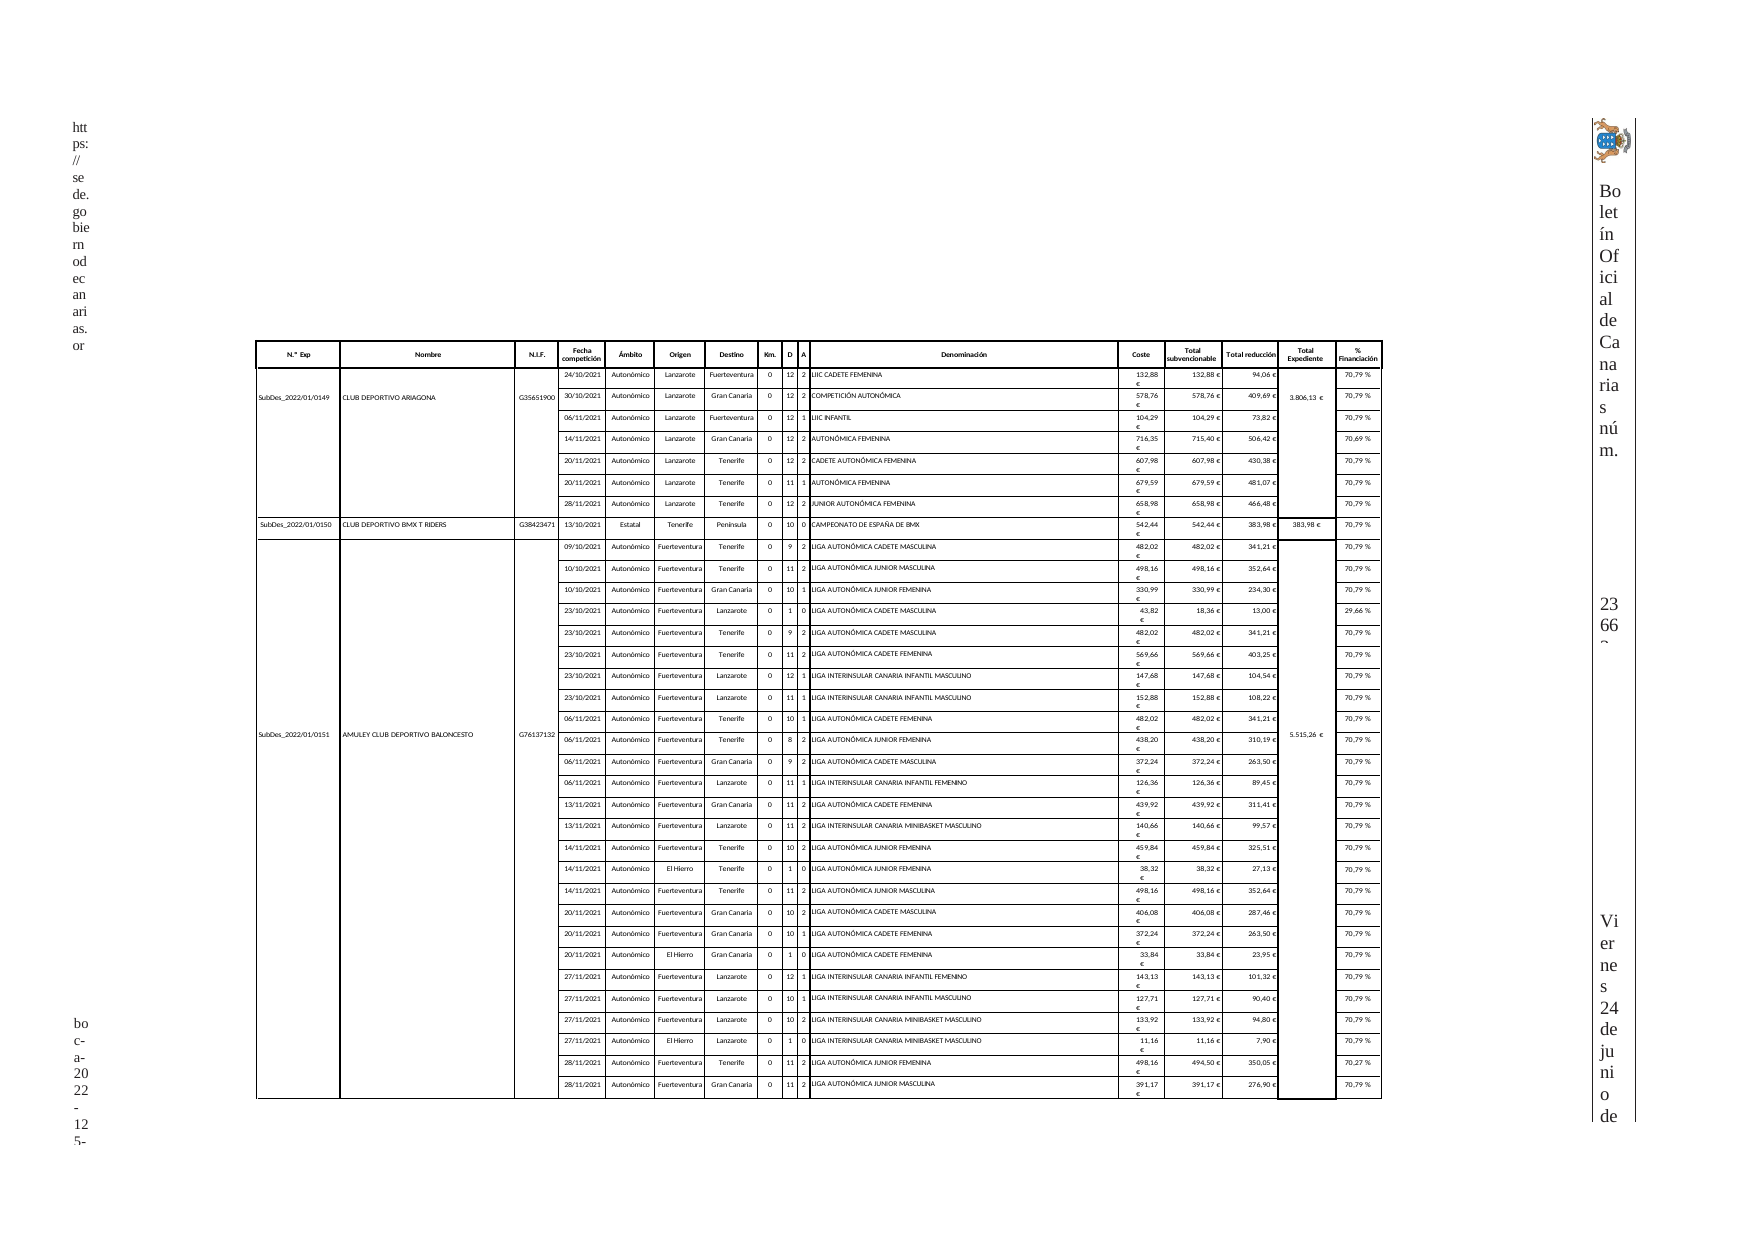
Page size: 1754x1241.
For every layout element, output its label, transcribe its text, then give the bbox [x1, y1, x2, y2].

table_cell 9 [783, 626, 797, 646]
table_cell Autonómico [606, 1056, 654, 1076]
table_cell 8 [783, 733, 797, 754]
table_cell LIIC INFANTIL [811, 411, 1118, 431]
table_cell 14/11/2021 [559, 432, 605, 453]
table_header Destino [706, 342, 757, 367]
table_cell LIGA AUTONÓMICA CADETE MASCULINA [811, 626, 1118, 646]
table_header Nombre [341, 342, 514, 367]
table_cell LIGA AUTONÓMICA JUNIOR FEMENINA [811, 1056, 1118, 1076]
table_cell Tenerife [705, 841, 757, 861]
table_cell LIGA AUTONÓMICA JUNIOR MASCULINA [811, 561, 1118, 582]
table_cell Autonómico [606, 669, 654, 689]
table_cell Tenerife [705, 454, 757, 474]
table_cell 372,24 € [1119, 927, 1164, 947]
table_cell 263,50 € [1223, 927, 1277, 947]
table_cell 466,48 € [1223, 497, 1277, 517]
table_cell Autonómico [606, 432, 654, 453]
table_cell Tenerife [705, 475, 757, 496]
table_cell Fuerteventura [655, 647, 704, 668]
table_cell 276,90 € [1223, 1077, 1277, 1098]
table_cell 1 [798, 712, 809, 732]
table_cell 90,40 € [1223, 991, 1277, 1012]
table_cell CLUB DEPORTIVO BMX T RIDERS [341, 518, 514, 539]
table_cell 2 [798, 733, 809, 754]
table_cell 13/11/2021 [559, 798, 605, 818]
table_cell Autonómico [606, 927, 654, 947]
table_cell 2 [798, 905, 809, 926]
table_cell 0 [758, 690, 782, 711]
table_cell 132,88 € [1119, 369, 1164, 388]
table_cell 0 [758, 518, 782, 539]
table_cell Gran Canaria [705, 1077, 757, 1098]
table_cell 11 [783, 1056, 797, 1076]
table_cell 11,16 € [1119, 1034, 1164, 1055]
table_cell 482,02 € [1165, 540, 1222, 560]
table_cell Autonómico [606, 561, 654, 582]
table_cell 2 [798, 497, 809, 517]
table_cell 1 [798, 411, 809, 431]
table_header Total subvencionable [1166, 342, 1221, 367]
table_cell 140,66 € [1165, 819, 1222, 839]
table_cell 287,46 € [1223, 905, 1277, 926]
table_cell 383,98 € [1279, 519, 1335, 539]
table_cell 459,84 € [1119, 841, 1164, 861]
table_cell 372,24 € [1165, 927, 1222, 947]
table_cell Autonómico [606, 540, 654, 560]
table_cell 10 [783, 927, 797, 947]
table_cell 2 [798, 432, 809, 453]
table_cell 06/11/2021 [559, 411, 605, 431]
table_cell Tenerife [705, 712, 757, 732]
table_cell 12 [783, 454, 797, 474]
table_cell Autonómico [606, 1013, 654, 1033]
table_cell 70,79 % [1337, 797, 1381, 818]
table_cell 3.806,13 € [1279, 369, 1335, 517]
table_cell 70,79 % [1337, 1012, 1381, 1033]
table_cell 12 [783, 389, 797, 409]
table_cell 20/11/2021 [559, 454, 605, 474]
table_cell Fuerteventura [655, 798, 704, 818]
table_cell 679,59 € [1119, 475, 1164, 496]
table_cell 23/10/2021 [559, 626, 605, 646]
table_cell Fuerteventura [655, 884, 704, 904]
table_cell 1 [798, 927, 809, 947]
table_cell 10 [783, 518, 797, 539]
table_cell Gran Canaria [705, 927, 757, 947]
table_cell Autonómico [606, 411, 654, 431]
table_cell 0 [758, 454, 782, 474]
table_cell Autonómico [606, 712, 654, 732]
table_cell Fuerteventura [655, 927, 704, 947]
table_cell 0 [758, 712, 782, 732]
table_cell 108,22 € [1223, 690, 1277, 711]
picture [1594, 118, 1631, 163]
table_cell 10/10/2021 [559, 561, 605, 582]
table_cell Autonómico [606, 647, 654, 668]
table_cell 7,90 € [1223, 1034, 1277, 1055]
table_header Km. [759, 342, 781, 367]
table_cell 06/11/2021 [559, 776, 605, 797]
table_cell 23/10/2021 [559, 647, 605, 668]
table_cell Fuerteventura [655, 755, 704, 775]
table_cell Tenerife [705, 1056, 757, 1076]
table_cell Lanzarote [655, 454, 704, 474]
table_cell 70,79 % [1337, 969, 1381, 990]
table_cell Autonómico [606, 884, 654, 904]
table_cell 9 [783, 755, 797, 775]
table_cell 13/10/2021 [559, 518, 605, 539]
table_cell 23,95 € [1223, 948, 1277, 969]
table_cell 1 [798, 970, 809, 990]
table_cell 28/11/2021 [559, 497, 605, 517]
table_cell LIGA AUTONÓMICA JUNIOR FEMENINA [811, 862, 1118, 883]
table_cell Fuerteventura [655, 1013, 704, 1033]
table_cell 33,84 € [1165, 948, 1222, 969]
table_cell 14/11/2021 [559, 884, 605, 904]
table_cell Fuerteventura [655, 690, 704, 711]
table_cell 70,79 % [1337, 1033, 1381, 1055]
table_cell 70,79 % [1337, 517, 1381, 539]
table_cell Fuerteventura [705, 411, 757, 431]
table_cell 2 [798, 454, 809, 474]
table_cell Gran Canaria [705, 905, 757, 926]
table_cell Fuerteventura [655, 1077, 704, 1098]
table_cell LIGA INTERINSULAR CANARIA INFANTIL FEMENINO [811, 776, 1118, 797]
table_cell 70,79 % [1337, 926, 1381, 947]
table_cell 679,59 € [1165, 475, 1222, 496]
table_cell 2 [798, 1077, 809, 1098]
table_cell 0 [758, 798, 782, 818]
table_cell 2 [798, 647, 809, 668]
table_cell 23/10/2021 [559, 604, 605, 625]
table_cell Autonómico [606, 755, 654, 775]
table_cell 0 [758, 540, 782, 560]
table_cell Lanzarote [655, 369, 704, 388]
table_cell Tenerife [705, 540, 757, 560]
table_cell 104,29 € [1119, 411, 1164, 431]
table_cell 10 [783, 991, 797, 1012]
table_cell 70,79 % [1337, 474, 1381, 496]
table_cell 372,24 € [1165, 755, 1222, 775]
table_cell 0 [758, 561, 782, 582]
table_cell Península [705, 518, 757, 539]
table_cell Lanzarote [655, 389, 704, 409]
table_cell 28/11/2021 [559, 1056, 605, 1076]
table_cell 0 [758, 776, 782, 797]
table_cell 70,79 % [1337, 947, 1381, 969]
table_cell 38,32 € [1119, 862, 1164, 883]
table_cell 2 [798, 819, 809, 839]
table_cell 0 [798, 604, 809, 625]
table_cell 341,21 € [1223, 626, 1277, 646]
table_cell 70,79 % [1337, 453, 1381, 474]
table_cell LIGA AUTONÓMICA CADETE FEMENINA [811, 647, 1118, 668]
table_cell 126,36 € [1119, 776, 1164, 797]
table_cell 658,98 € [1165, 497, 1222, 517]
table_header Origen [655, 342, 704, 367]
table_cell 70,27 % [1337, 1055, 1381, 1076]
table_cell 439,92 € [1119, 798, 1164, 818]
table_cell 2 [798, 1056, 809, 1076]
table_cell Fuerteventura [655, 669, 704, 689]
table_header Coste [1119, 342, 1164, 367]
table_cell 0 [758, 1077, 782, 1098]
table_cell Autonómico [606, 497, 654, 517]
table_cell 0 [758, 647, 782, 668]
table_cell 2 [798, 389, 809, 409]
table_cell 133,92 € [1165, 1013, 1222, 1033]
table_cell 70,79 % [1337, 861, 1381, 883]
table_cell 70,79 % [1337, 668, 1381, 689]
table_cell Tenerife [705, 626, 757, 646]
table_header N.º Exp [257, 342, 339, 367]
table_cell Autonómico [606, 454, 654, 474]
table_cell Fuerteventura [655, 991, 704, 1012]
table_cell 542,44 € [1165, 518, 1222, 539]
table_cell 1 [798, 991, 809, 1012]
table_cell 1 [783, 862, 797, 883]
table_cell El Hierro [655, 1034, 704, 1055]
table_cell G76137132 [515, 540, 558, 1098]
table_cell 99,57 € [1223, 819, 1277, 839]
table_cell 0 [758, 970, 782, 990]
table_cell 11,16 € [1165, 1034, 1222, 1055]
table_cell 1 [783, 948, 797, 969]
table_cell 12 [783, 669, 797, 689]
table_cell JUNIOR AUTONÓMICA FEMENINA [811, 497, 1118, 517]
table_cell 0 [758, 389, 782, 409]
table_cell 29,66 % [1337, 603, 1381, 625]
table_cell 0 [758, 1034, 782, 1055]
table_cell 13,00 € [1223, 604, 1277, 625]
table_cell 12 [783, 432, 797, 453]
table_cell 10 [783, 583, 797, 603]
table_cell 70,79 % [1337, 496, 1381, 517]
table_cell 10 [783, 905, 797, 926]
table_cell 12 [783, 369, 797, 388]
table_cell 1 [798, 475, 809, 496]
table_cell 43,82 € [1119, 604, 1164, 625]
table_cell Fuerteventura [705, 369, 757, 388]
table_cell 0 [758, 841, 782, 861]
table_cell 09/10/2021 [559, 540, 605, 560]
table_cell 70,79 % [1337, 582, 1381, 603]
table_cell 0 [758, 475, 782, 496]
table_cell 27/11/2021 [559, 1013, 605, 1033]
table_cell Autonómico [606, 369, 654, 388]
table_cell Autonómico [606, 583, 654, 603]
table_cell 498,16 € [1165, 884, 1222, 904]
table_cell 70,79 % [1337, 388, 1381, 409]
table_cell 0 [758, 432, 782, 453]
table_cell Autonómico [606, 948, 654, 969]
table_cell Tenerife [705, 862, 757, 883]
table_cell SubDes_2022/01/0149 [257, 368, 339, 517]
table_cell LIGA AUTONÓMICA JUNIOR FEMENINA [811, 841, 1118, 861]
table_cell Gran Canaria [705, 389, 757, 409]
table_cell LIGA INTERINSULAR CANARIA MINIBASKET MASCULINO [811, 819, 1118, 839]
table_cell 147,68 € [1119, 669, 1164, 689]
table_cell 658,98 € [1119, 497, 1164, 517]
table_cell 11 [783, 884, 797, 904]
table_cell 1 [798, 583, 809, 603]
table_cell 498,16 € [1119, 561, 1164, 582]
table_cell 325,51 € [1223, 841, 1277, 861]
table_cell 2 [798, 841, 809, 861]
table_cell El Hierro [655, 948, 704, 969]
table_cell 0 [758, 626, 782, 646]
table_cell 127,71 € [1165, 991, 1222, 1012]
table_header N.I.F. [516, 342, 557, 367]
table_cell 2 [798, 884, 809, 904]
table_cell Gran Canaria [705, 432, 757, 453]
table_cell 27/11/2021 [559, 991, 605, 1012]
table_cell 104,29 € [1165, 411, 1222, 431]
table_cell 482,02 € [1119, 712, 1164, 732]
table_cell LIGA AUTONÓMICA CADETE FEMENINA [811, 798, 1118, 818]
table_cell 70,79 % [1337, 990, 1381, 1012]
table_cell 132,88 € [1165, 369, 1222, 388]
table_cell 494,50 € [1165, 1056, 1222, 1076]
table_cell 352,64 € [1223, 561, 1277, 582]
table_cell 0 [758, 583, 782, 603]
table_cell 391,17 € [1165, 1077, 1222, 1098]
table_cell 498,16 € [1119, 884, 1164, 904]
table_cell Autonómico [606, 841, 654, 861]
table_cell 14/11/2021 [559, 841, 605, 861]
table_cell 438,20 € [1119, 733, 1164, 754]
table_cell Fuerteventura [655, 1056, 704, 1076]
table_cell Autonómico [606, 970, 654, 990]
table_cell Lanzarote [655, 497, 704, 517]
table_cell Autonómico [606, 819, 654, 839]
table_cell 439,92 € [1165, 798, 1222, 818]
table_cell 1 [798, 669, 809, 689]
table_cell 38,32 € [1165, 862, 1222, 883]
table_cell 14/11/2021 [559, 862, 605, 883]
table_cell 147,68 € [1165, 669, 1222, 689]
table_cell 70,79 % [1337, 840, 1381, 861]
table_cell 0 [758, 1013, 782, 1033]
table_cell 482,02 € [1119, 540, 1164, 560]
table_cell 0 [758, 905, 782, 926]
table_cell 0 [798, 518, 809, 539]
table_cell 126,36 € [1165, 776, 1222, 797]
table_cell LIGA AUTONÓMICA CADETE FEMENINA [811, 948, 1118, 969]
table_cell 133,92 € [1119, 1013, 1164, 1033]
table_cell LIGA AUTONÓMICA CADETE MASCULINA [811, 905, 1118, 926]
table_cell Fuerteventura [655, 626, 704, 646]
table_cell 498,16 € [1165, 561, 1222, 582]
table_cell Lanzarote [705, 669, 757, 689]
table_cell 11 [783, 1077, 797, 1098]
table_cell 438,20 € [1165, 733, 1222, 754]
table_cell 2 [798, 798, 809, 818]
table_cell Autonómico [606, 905, 654, 926]
table_cell 11 [783, 798, 797, 818]
table_cell 0 [758, 733, 782, 754]
table_cell 234,30 € [1223, 583, 1277, 603]
table_cell 5.515,26 € [1279, 541, 1335, 1098]
table_cell 127,71 € [1119, 991, 1164, 1012]
table_cell 70,79 % [1337, 711, 1381, 732]
table_cell Lanzarote [705, 604, 757, 625]
table_cell Autonómico [606, 626, 654, 646]
table_cell 0 [758, 927, 782, 947]
table_cell LIGA AUTONÓMICA CADETE FEMENINA [811, 712, 1118, 732]
table_cell Tenerife [705, 497, 757, 517]
table_cell 104,54 € [1223, 669, 1277, 689]
table_cell 10 [783, 712, 797, 732]
table_cell LIGA AUTONÓMICA JUNIOR FEMENINA [811, 733, 1118, 754]
table_cell 10 [783, 1013, 797, 1033]
table_cell SubDes_2022/01/0151 [257, 540, 339, 1098]
table_cell 350,05 € [1223, 1056, 1277, 1076]
table_cell LIGA AUTONÓMICA CADETE MASCULINA [811, 755, 1118, 775]
table_cell 28/11/2021 [559, 1077, 605, 1098]
table_cell Fuerteventura [655, 540, 704, 560]
table_cell 20/11/2021 [559, 905, 605, 926]
table_cell AMULEY CLUB DEPORTIVO BALONCESTO [341, 540, 514, 1098]
table_cell 2 [798, 626, 809, 646]
table_cell 70,69 % [1337, 431, 1381, 453]
table_cell CLUB DEPORTIVO ARIAGONA [341, 369, 514, 517]
table_cell AUTONÓMICA FEMENINA [811, 432, 1118, 453]
table_cell Fuerteventura [655, 561, 704, 582]
table_cell LIGA INTERINSULAR CANARIA INFANTIL FEMENINO [811, 970, 1118, 990]
table_cell CADETE AUTONÓMICA FEMENINA [811, 454, 1118, 474]
table_header A [799, 342, 809, 367]
table_cell 1 [783, 1034, 797, 1055]
table_cell 30/10/2021 [559, 389, 605, 409]
table_cell Autonómico [606, 798, 654, 818]
table_cell 70,79 % [1337, 818, 1381, 839]
table_cell 10 [783, 841, 797, 861]
table_cell 27/11/2021 [559, 970, 605, 990]
table_cell 23/10/2021 [559, 690, 605, 711]
table_cell Autonómico [606, 690, 654, 711]
table_cell 24/10/2021 [559, 369, 605, 388]
table_cell 94,06 € [1223, 369, 1277, 388]
table_cell 73,82 € [1223, 411, 1277, 431]
table_cell 1 [798, 690, 809, 711]
table_cell Estatal [606, 518, 654, 539]
table_cell 12 [783, 970, 797, 990]
text 23663 [1600, 592, 1623, 642]
table_cell 11 [783, 561, 797, 582]
table_cell Lanzarote [655, 411, 704, 431]
table_cell 352,64 € [1223, 884, 1277, 904]
table_cell Lanzarote [655, 475, 704, 496]
table_cell 0 [758, 604, 782, 625]
table_cell 498,16 € [1119, 1056, 1164, 1076]
table_cell 70,79 % [1337, 904, 1381, 926]
table_cell LIGA AUTONÓMICA JUNIOR MASCULINA [811, 884, 1118, 904]
table_cell 482,02 € [1165, 626, 1222, 646]
table_cell 20/11/2021 [559, 475, 605, 496]
text https://sede.gobiernodecanarias.org/boc [72, 118, 91, 353]
table_header Total Expediente [1279, 342, 1335, 367]
table_cell 578,76 € [1119, 389, 1164, 409]
table_cell LIGA AUTONÓMICA JUNIOR MASCULINA [811, 1077, 1118, 1098]
table_cell 311,41 € [1223, 798, 1277, 818]
table_cell 11 [783, 690, 797, 711]
table_cell 101,32 € [1223, 970, 1277, 990]
table_cell 12 [783, 411, 797, 431]
table_cell 143,13 € [1119, 970, 1164, 990]
table_cell LIGA INTERINSULAR CANARIA MINIBASKET MASCULINO [811, 1013, 1118, 1033]
text Boletín Oficial de Canarias núm. 125 [1599, 180, 1622, 462]
table_cell 143,13 € [1165, 970, 1222, 990]
table_cell 569,66 € [1165, 647, 1222, 668]
table_cell 06/11/2021 [559, 733, 605, 754]
table_cell LIGA AUTONÓMICA JUNIOR FEMENINA [811, 583, 1118, 603]
table_cell 406,08 € [1165, 905, 1222, 926]
table_header Total reducción [1223, 342, 1277, 367]
table_cell 2 [798, 540, 809, 560]
table_cell Gran Canaria [705, 755, 757, 775]
table_cell Lanzarote [705, 776, 757, 797]
table_cell 27,13 € [1223, 862, 1277, 883]
table_cell G35651900 [515, 369, 558, 517]
table_cell 2 [798, 369, 809, 388]
table_cell Fuerteventura [655, 604, 704, 625]
table_cell 607,98 € [1165, 454, 1222, 474]
table_cell Gran Canaria [705, 948, 757, 969]
table_cell 33,84 € [1119, 948, 1164, 969]
table_cell LIGA AUTONÓMICA CADETE MASCULINA [811, 540, 1118, 560]
table_cell 152,88 € [1165, 690, 1222, 711]
table_cell 2 [798, 561, 809, 582]
table_cell 330,99 € [1165, 583, 1222, 603]
table_cell LIGA INTERINSULAR CANARIA INFANTIL MASCULINO [811, 690, 1118, 711]
table_cell 9 [783, 540, 797, 560]
table_cell 0 [758, 1056, 782, 1076]
table_cell Autonómico [606, 475, 654, 496]
table_cell G38423471 [515, 518, 558, 539]
text Viernes 24 de junio de 2022 [1600, 910, 1623, 1124]
table_cell 89,45 € [1223, 776, 1277, 797]
table_cell SubDes_2022/01/0150 [257, 518, 339, 539]
table_cell 11 [783, 475, 797, 496]
table_cell Autonómico [606, 776, 654, 797]
table_header Denominación [811, 342, 1117, 367]
table_cell 1 [783, 604, 797, 625]
table_cell 0 [798, 1034, 809, 1055]
table_cell Autonómico [606, 862, 654, 883]
table_cell 569,66 € [1119, 647, 1164, 668]
text boc-a-2022-125-2109 [74, 1015, 92, 1145]
table_cell 715,40 € [1165, 432, 1222, 453]
table_cell 70,79 % [1337, 560, 1381, 582]
table_cell Lanzarote [705, 690, 757, 711]
table_cell Fuerteventura [655, 712, 704, 732]
table_cell Fuerteventura [655, 841, 704, 861]
table_cell 0 [758, 991, 782, 1012]
table_cell 0 [798, 948, 809, 969]
table_cell 70,79 % [1337, 689, 1381, 711]
table_cell 10/10/2021 [559, 583, 605, 603]
table_cell Gran Canaria [705, 583, 757, 603]
table_cell 506,42 € [1223, 432, 1277, 453]
table_cell 0 [758, 669, 782, 689]
table_cell Autonómico [606, 733, 654, 754]
table_cell Autonómico [606, 1034, 654, 1055]
table_cell Fuerteventura [655, 583, 704, 603]
table_cell 20/11/2021 [559, 927, 605, 947]
table_cell 70,79 % [1337, 732, 1381, 754]
table_header Fecha competición [559, 342, 604, 367]
table_header Ámbito [606, 342, 653, 367]
table_cell Lanzarote [705, 970, 757, 990]
table_cell 18,36 € [1165, 604, 1222, 625]
table_cell 23/10/2021 [559, 669, 605, 689]
table_cell LIGA AUTONÓMICA CADETE FEMENINA [811, 927, 1118, 947]
table_cell 330,99 € [1119, 583, 1164, 603]
table_cell 607,98 € [1119, 454, 1164, 474]
table_cell 70,79 % [1337, 539, 1381, 560]
table_cell 0 [758, 862, 782, 883]
table_cell LIGA AUTONÓMICA CADETE MASCULINA [811, 604, 1118, 625]
table_cell 383,98 € [1223, 518, 1277, 539]
table_cell 310,19 € [1223, 733, 1277, 754]
table_cell 406,08 € [1119, 905, 1164, 926]
table_cell 2 [798, 1013, 809, 1033]
table_cell Tenerife [655, 518, 704, 539]
table_cell 11 [783, 776, 797, 797]
table_cell LIGA INTERINSULAR CANARIA MINIBASKET MASCULINO [811, 1034, 1118, 1055]
table_cell LIGA INTERINSULAR CANARIA INFANTIL MASCULINO [811, 669, 1118, 689]
table_cell 409,69 € [1223, 389, 1277, 409]
table_cell 403,25 € [1223, 647, 1277, 668]
table_cell 481,07 € [1223, 475, 1277, 496]
table_cell Tenerife [705, 647, 757, 668]
table_cell 70,79 % [1337, 775, 1381, 797]
table_cell 2 [798, 755, 809, 775]
table_cell 152,88 € [1119, 690, 1164, 711]
table_cell Fuerteventura [655, 733, 704, 754]
table_header % Financiación [1337, 342, 1381, 367]
table_cell 0 [758, 819, 782, 839]
table_cell 70,79 % [1337, 754, 1381, 775]
table_cell 716,35 € [1119, 432, 1164, 453]
table_cell Lanzarote [705, 1034, 757, 1055]
table_cell Lanzarote [705, 991, 757, 1012]
table_cell Tenerife [705, 561, 757, 582]
table_cell Gran Canaria [705, 798, 757, 818]
table_cell 0 [758, 369, 782, 388]
table_cell 70,79 % [1337, 646, 1381, 668]
table_cell COMPETICIÓN AUTONÓMICA [811, 389, 1118, 409]
table_cell Autonómico [606, 991, 654, 1012]
table_cell 27/11/2021 [559, 1034, 605, 1055]
table_cell Lanzarote [655, 432, 704, 453]
table_cell Tenerife [705, 884, 757, 904]
table_cell 341,21 € [1223, 540, 1277, 560]
table_cell Fuerteventura [655, 819, 704, 839]
table_cell CAMPEONATO DE ESPAÑA DE BMX [811, 518, 1118, 539]
table_cell 0 [798, 862, 809, 883]
table_cell 0 [758, 755, 782, 775]
table_cell LIGA INTERINSULAR CANARIA INFANTIL MASCULINO [811, 991, 1118, 1012]
table_cell 430,38 € [1223, 454, 1277, 474]
table_cell Lanzarote [705, 819, 757, 839]
table_cell 94,80 € [1223, 1013, 1277, 1033]
table_cell Lanzarote [705, 1013, 757, 1033]
table_cell AUTONÓMICA FEMENINA [811, 475, 1118, 496]
table_cell 372,24 € [1119, 755, 1164, 775]
table_cell 70,79 % [1337, 1076, 1381, 1098]
table_cell 06/11/2021 [559, 755, 605, 775]
table_cell El Hierro [655, 862, 704, 883]
table_cell 70,79 % [1337, 625, 1381, 646]
table_cell 0 [758, 411, 782, 431]
table_cell 06/11/2021 [559, 712, 605, 732]
table_cell 0 [758, 497, 782, 517]
table_cell 391,17 € [1119, 1077, 1164, 1098]
table_cell 20/11/2021 [559, 948, 605, 969]
table_cell Autonómico [606, 389, 654, 409]
table_cell Tenerife [705, 733, 757, 754]
table_cell 70,79 % [1337, 367, 1381, 388]
table_cell 140,66 € [1119, 819, 1164, 839]
table_cell 1 [798, 776, 809, 797]
table_cell 0 [758, 948, 782, 969]
table_cell 542,44 € [1119, 518, 1164, 539]
table_cell 70,79 % [1337, 883, 1381, 904]
table_cell Autonómico [606, 1077, 654, 1098]
table_cell Fuerteventura [655, 776, 704, 797]
table_cell 482,02 € [1165, 712, 1222, 732]
table_cell 578,76 € [1165, 389, 1222, 409]
table_cell 263,50 € [1223, 755, 1277, 775]
table_cell 70,79 % [1337, 410, 1381, 431]
table_cell 459,84 € [1165, 841, 1222, 861]
table_cell 13/11/2021 [559, 819, 605, 839]
table_cell LIIC CADETE FEMENINA [811, 369, 1118, 388]
table_cell 341,21 € [1223, 712, 1277, 732]
table_cell Autonómico [606, 604, 654, 625]
table_cell 482,02 € [1119, 626, 1164, 646]
table_cell 12 [783, 497, 797, 517]
table_cell 11 [783, 647, 797, 668]
table_header D [783, 342, 797, 367]
table_cell 0 [758, 884, 782, 904]
table_cell 11 [783, 819, 797, 839]
table_cell Fuerteventura [655, 970, 704, 990]
table_cell Fuerteventura [655, 905, 704, 926]
